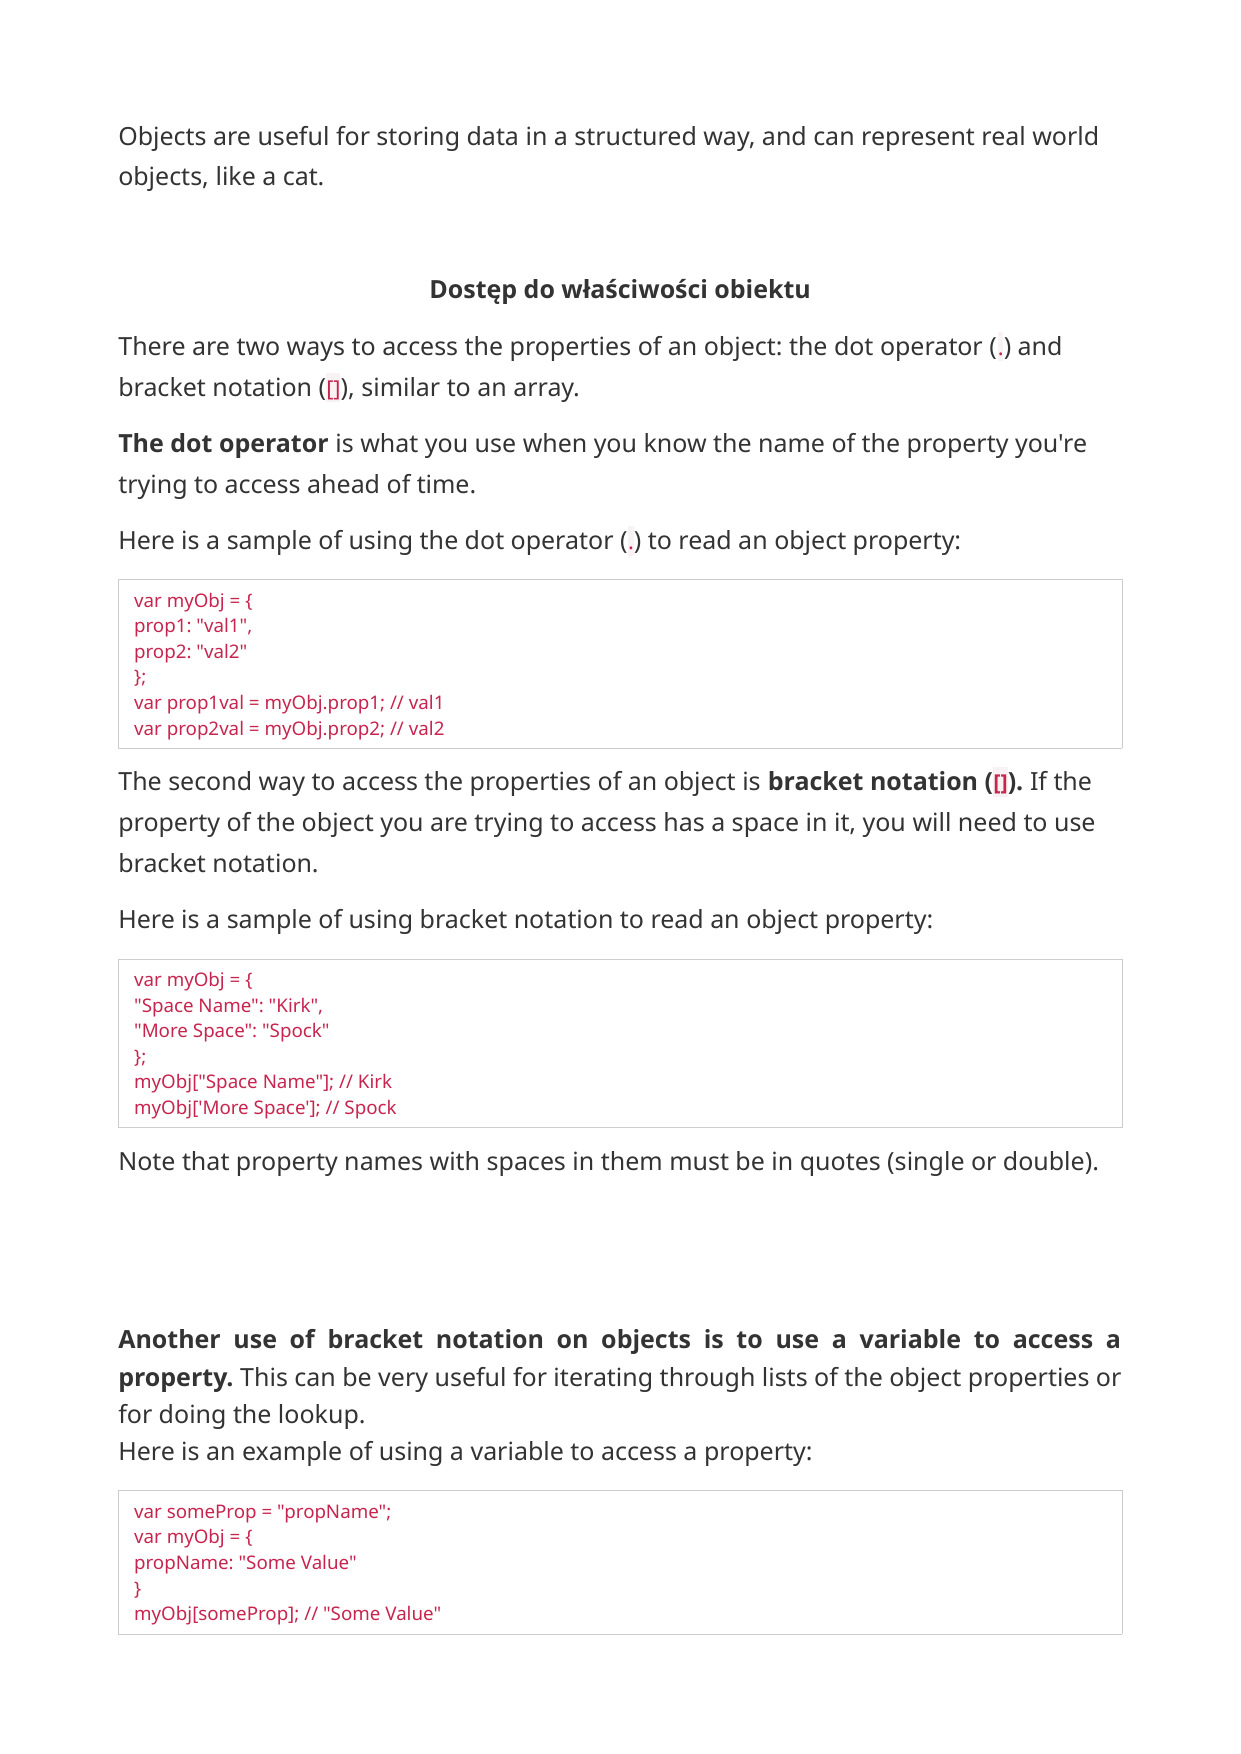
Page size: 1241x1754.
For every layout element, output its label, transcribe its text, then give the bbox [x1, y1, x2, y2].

text Dostęp do właściwości obiektu [118, 272, 1122, 306]
text Note that property names with spaces in them must be in quotes (single or double). [118, 1143, 1122, 1177]
text var myObj = { "Space Name": "Kirk", "More Space": "Spock" }; myObj["Space Name"]; // Kirk myObj['More Space']; // Spock [119, 960, 1122, 1127]
text There are two ways to access the properties of an object: the dot operator (.) and bracket notation ([]), similar to an array. [118, 328, 1122, 403]
text Here is an example of using a variable to access a property: [118, 1434, 1122, 1468]
text Here is a sample of using bracket notation to read an object property: [118, 902, 1122, 936]
text var someProp = "propName"; var myObj = { propName: "Some Value" } myObj[someProp]; // "Some Value" [119, 1491, 1122, 1634]
text var myObj = { prop1: "val1", prop2: "val2" }; var prop1val = myObj.prop1; // val1 var prop2val = myObj.prop2; // val2 [119, 580, 1122, 748]
text The dot operator is what you use when you know the name of the property you're trying to access ahead of time. [118, 426, 1122, 501]
text Objects are useful for storing data in a structured way, and can represent real world objects, like a cat. [118, 118, 1122, 193]
text Another use of bracket notation on objects is to use a variable to access a property. This can be very useful for iterating through lists of the object properties or for doing the lookup. [118, 1322, 1122, 1431]
text The second way to access the properties of an object is bracket notation ([]). If the property of the object you are trying to access has a space in it, you will need to use bracket notation. [118, 764, 1122, 880]
text Here is a sample of using the dot operator (.) to read an object property: [118, 523, 1122, 557]
